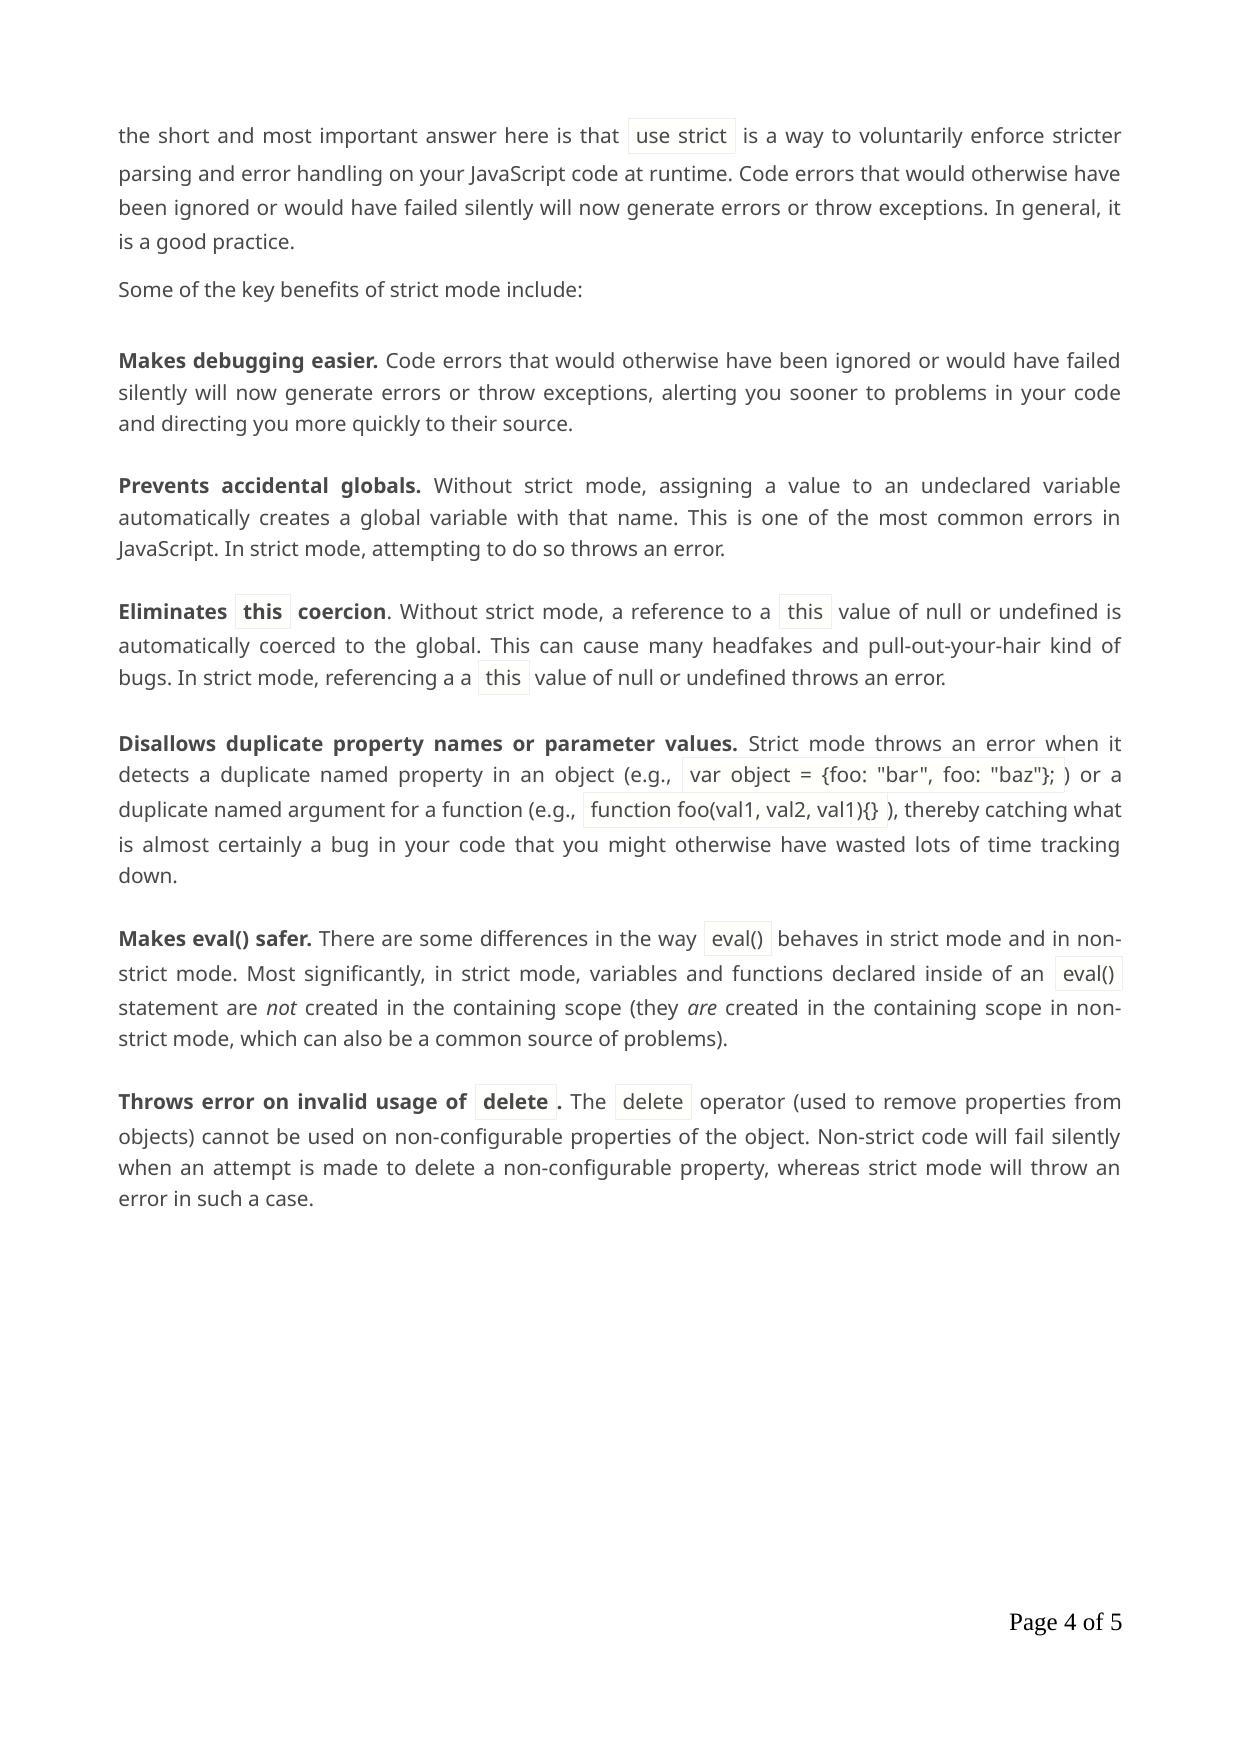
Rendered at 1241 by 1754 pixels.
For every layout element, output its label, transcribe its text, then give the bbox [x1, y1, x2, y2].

text Makes debugging easier. Code errors that would otherwise have been ignored or would have failed silently will now generate errors or throw exceptions, alerting you sooner to problems in your code and directing you more quickly to their source. [118, 343, 1122, 437]
text Eliminates this coercion. Without strict mode, a reference to a this value of null or undefined is automatically coerced to the global. This can cause many headfakes and pull-out-your-hair kind of bugs. In strict mode, referencing a a this value of null or undefined throws an error. [118, 593, 1122, 694]
text Disallows duplicate property names or parameter values. Strict mode throws an error when it detects a duplicate named property in an object (e.g., var object = {foo: "bar", foo: "baz"};) or a duplicate named argument for a function (e.g., function foo(val1, val2, val1){}), thereby catching what is almost certainly a bug in your code that you might otherwise have wasted lots of time tracking down. [118, 726, 1122, 889]
text Prevents accidental globals. Without strict mode, assigning a value to an undeclared variable automatically creates a global variable with that name. This is one of the most common errors in JavaScript. In strict mode, attempting to do so throws an error. [118, 468, 1122, 562]
text Makes eval() safer. There are some differences in the way eval() behaves in strict mode and in non-strict mode. Most significantly, in strict mode, variables and functions declared inside of an eval() statement are not created in the containing scope (they are created in the containing scope in non-strict mode, which can also be a common source of problems). [118, 921, 1122, 1053]
text the short and most important answer here is that use strict is a way to voluntarily enforce stricter parsing and error handling on your JavaScript code at runtime. Code errors that would otherwise have been ignored or would have failed silently will now generate errors or throw exceptions. In general, it is a good practice. [118, 118, 1122, 255]
text Some of the key benefits of strict mode include: [118, 275, 1122, 304]
text Throws error on invalid usage of delete. The delete operator (used to remove properties from objects) cannot be used on non-configurable properties of the object. Non-strict code will fail silently when an attempt is made to delete a non-configurable property, whereas strict mode will throw an error in such a case. [118, 1084, 1122, 1213]
